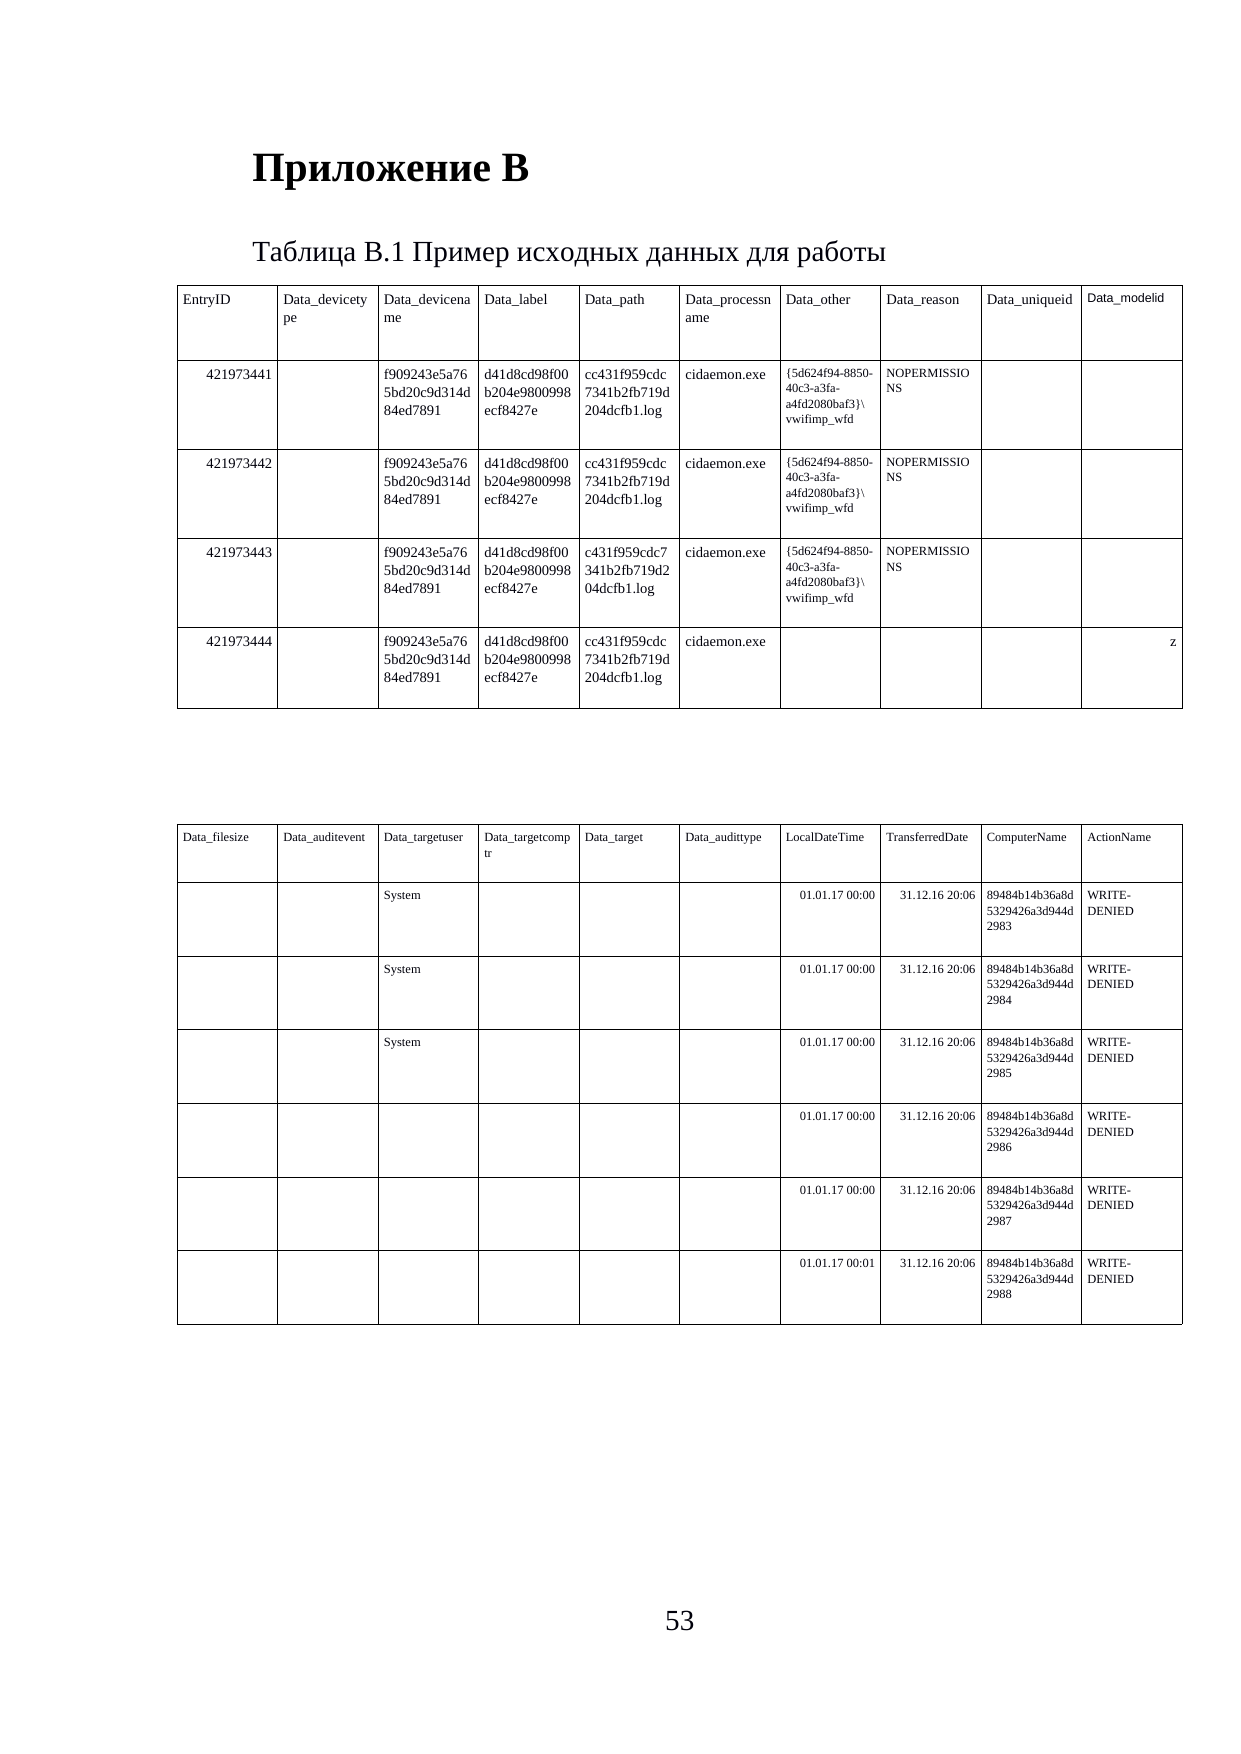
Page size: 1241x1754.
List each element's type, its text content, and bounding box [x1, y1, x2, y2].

table_cell 31.12.16 20:06 [881, 1178, 981, 1250]
table_cell {5d624f94-8850-40c3-a3fa-a4fd2080baf3}\vwifimp_wfd [781, 539, 880, 627]
table_header Data_other [781, 286, 880, 360]
table_cell f909243e5a765bd20c9d314d84ed7891 [379, 628, 478, 708]
table_cell [278, 539, 378, 627]
table_header Data_targetuser [379, 825, 478, 882]
table_header Data_path [580, 286, 679, 360]
table_cell 421973444 [178, 628, 277, 708]
table_cell [580, 883, 679, 956]
table_cell [178, 957, 277, 1029]
table_cell [680, 1104, 780, 1177]
table_cell 31.12.16 20:06 [881, 1251, 981, 1324]
table_header Data_target [580, 825, 679, 882]
table_cell [278, 1251, 378, 1324]
table_cell [1082, 450, 1182, 538]
table_cell [278, 883, 378, 956]
table_cell c431f959cdc7341b2fb719d204dcfb1.log [580, 539, 679, 627]
table_cell 01.01.17 00:00 [781, 1178, 880, 1250]
table_cell 89484b14b36a8d5329426a3d944d2988 [982, 1251, 1081, 1324]
table_cell [479, 1251, 579, 1324]
table_header Data_label [479, 286, 579, 360]
table_cell WRITE-DENIED [1082, 883, 1182, 956]
table_cell [278, 450, 378, 538]
table_cell z [1082, 628, 1182, 708]
table_header Data_targetcomptr [479, 825, 579, 882]
table_cell WRITE-DENIED [1082, 957, 1182, 1029]
table_cell [479, 1030, 579, 1103]
table_cell d41d8cd98f00b204e9800998ecf8427e [479, 450, 579, 538]
table_cell [680, 1178, 780, 1250]
table_header Data_filesize [178, 825, 277, 882]
table_cell [580, 1178, 679, 1250]
table_header Data_reason [881, 286, 981, 360]
table_cell WRITE-DENIED [1082, 1251, 1182, 1324]
table_cell [479, 883, 579, 956]
table_cell [680, 957, 780, 1029]
table_cell NOPERMISSIONS [881, 450, 981, 538]
table_cell d41d8cd98f00b204e9800998ecf8427e [479, 628, 579, 708]
table_cell f909243e5a765bd20c9d314d84ed7891 [379, 450, 478, 538]
table_cell [278, 957, 378, 1029]
table_cell cidaemon.exe [680, 539, 780, 627]
table_cell 01.01.17 00:00 [781, 883, 880, 956]
table_cell WRITE-DENIED [1082, 1178, 1182, 1250]
table_cell System [379, 957, 478, 1029]
table_cell 421973441 [178, 361, 277, 449]
table_cell [278, 1104, 378, 1177]
table_cell [680, 883, 780, 956]
subtitle Приложение B [177, 142, 1182, 190]
table_cell 01.01.17 00:00 [781, 1030, 880, 1103]
table_header ComputerName [982, 825, 1081, 882]
table_cell 01.01.17 00:00 [781, 1104, 880, 1177]
table_header Data_auditevent [278, 825, 378, 882]
table_cell [580, 1030, 679, 1103]
table_header Data_uniqueid [982, 286, 1081, 360]
table_cell System [379, 1030, 478, 1103]
table_cell NOPERMISSIONS [881, 361, 981, 449]
table_cell [379, 1104, 478, 1177]
table_cell WRITE-DENIED [1082, 1104, 1182, 1177]
text Таблица B.1 Пример исходных данных для работы [177, 234, 1182, 268]
table_cell 89484b14b36a8d5329426a3d944d2987 [982, 1178, 1081, 1250]
table_cell cidaemon.exe [680, 450, 780, 538]
table_cell [178, 1251, 277, 1324]
table_header EntryID [178, 286, 277, 360]
table_cell [982, 450, 1081, 538]
table_header Data_devicename [379, 286, 478, 360]
table_cell System [379, 883, 478, 956]
table_cell {5d624f94-8850-40c3-a3fa-a4fd2080baf3}\vwifimp_wfd [781, 450, 880, 538]
table_cell [278, 361, 378, 449]
table_header LocalDateTime [781, 825, 880, 882]
table_cell 31.12.16 20:06 [881, 883, 981, 956]
table_cell 89484b14b36a8d5329426a3d944d2985 [982, 1030, 1081, 1103]
table_cell 01.01.17 00:01 [781, 1251, 880, 1324]
table_header Data_audittype [680, 825, 780, 882]
table_cell [178, 1104, 277, 1177]
table_cell cc431f959cdc7341b2fb719d204dcfb1.log [580, 628, 679, 708]
table_cell [580, 1251, 679, 1324]
table_cell [1082, 361, 1182, 449]
table_cell cidaemon.exe [680, 628, 780, 708]
table_cell cc431f959cdc7341b2fb719d204dcfb1.log [580, 450, 679, 538]
table_cell [881, 628, 981, 708]
table_header Data_processname [680, 286, 780, 360]
table_cell [1082, 539, 1182, 627]
table_cell [479, 957, 579, 1029]
table_cell [178, 1030, 277, 1103]
table_header TransferredDate [881, 825, 981, 882]
table_cell [178, 883, 277, 956]
table_cell {5d624f94-8850-40c3-a3fa-a4fd2080baf3}\vwifimp_wfd [781, 361, 880, 449]
table_cell [982, 539, 1081, 627]
table_cell 31.12.16 20:06 [881, 1104, 981, 1177]
table_cell 89484b14b36a8d5329426a3d944d2983 [982, 883, 1081, 956]
table_cell [379, 1251, 478, 1324]
table_cell [680, 1251, 780, 1324]
table_header Data_devicetype [278, 286, 378, 360]
table_cell 421973443 [178, 539, 277, 627]
table_header Data_modelid [1082, 286, 1182, 360]
table_cell d41d8cd98f00b204e9800998ecf8427e [479, 539, 579, 627]
table_cell 421973442 [178, 450, 277, 538]
table_cell d41d8cd98f00b204e9800998ecf8427e [479, 361, 579, 449]
table_cell cc431f959cdc7341b2fb719d204dcfb1.log [580, 361, 679, 449]
table_cell [379, 1178, 478, 1250]
table_header ActionName [1082, 825, 1182, 882]
table_cell WRITE-DENIED [1082, 1030, 1182, 1103]
table_cell [680, 1030, 780, 1103]
table_cell [479, 1178, 579, 1250]
table_cell [982, 361, 1081, 449]
table_cell NOPERMISSIONS [881, 539, 981, 627]
table_cell [278, 1178, 378, 1250]
table_cell 31.12.16 20:06 [881, 957, 981, 1029]
table_cell [278, 1030, 378, 1103]
table_cell cidaemon.exe [680, 361, 780, 449]
table_cell [278, 628, 378, 708]
table_cell f909243e5a765bd20c9d314d84ed7891 [379, 361, 478, 449]
table_cell [982, 628, 1081, 708]
table_cell [580, 957, 679, 1029]
table_cell f909243e5a765bd20c9d314d84ed7891 [379, 539, 478, 627]
table_cell [479, 1104, 579, 1177]
table_cell 31.12.16 20:06 [881, 1030, 981, 1103]
table_cell 89484b14b36a8d5329426a3d944d2986 [982, 1104, 1081, 1177]
table_cell [178, 1178, 277, 1250]
table_cell [580, 1104, 679, 1177]
table_cell 89484b14b36a8d5329426a3d944d2984 [982, 957, 1081, 1029]
table_cell [781, 628, 880, 708]
table_cell 01.01.17 00:00 [781, 957, 880, 1029]
